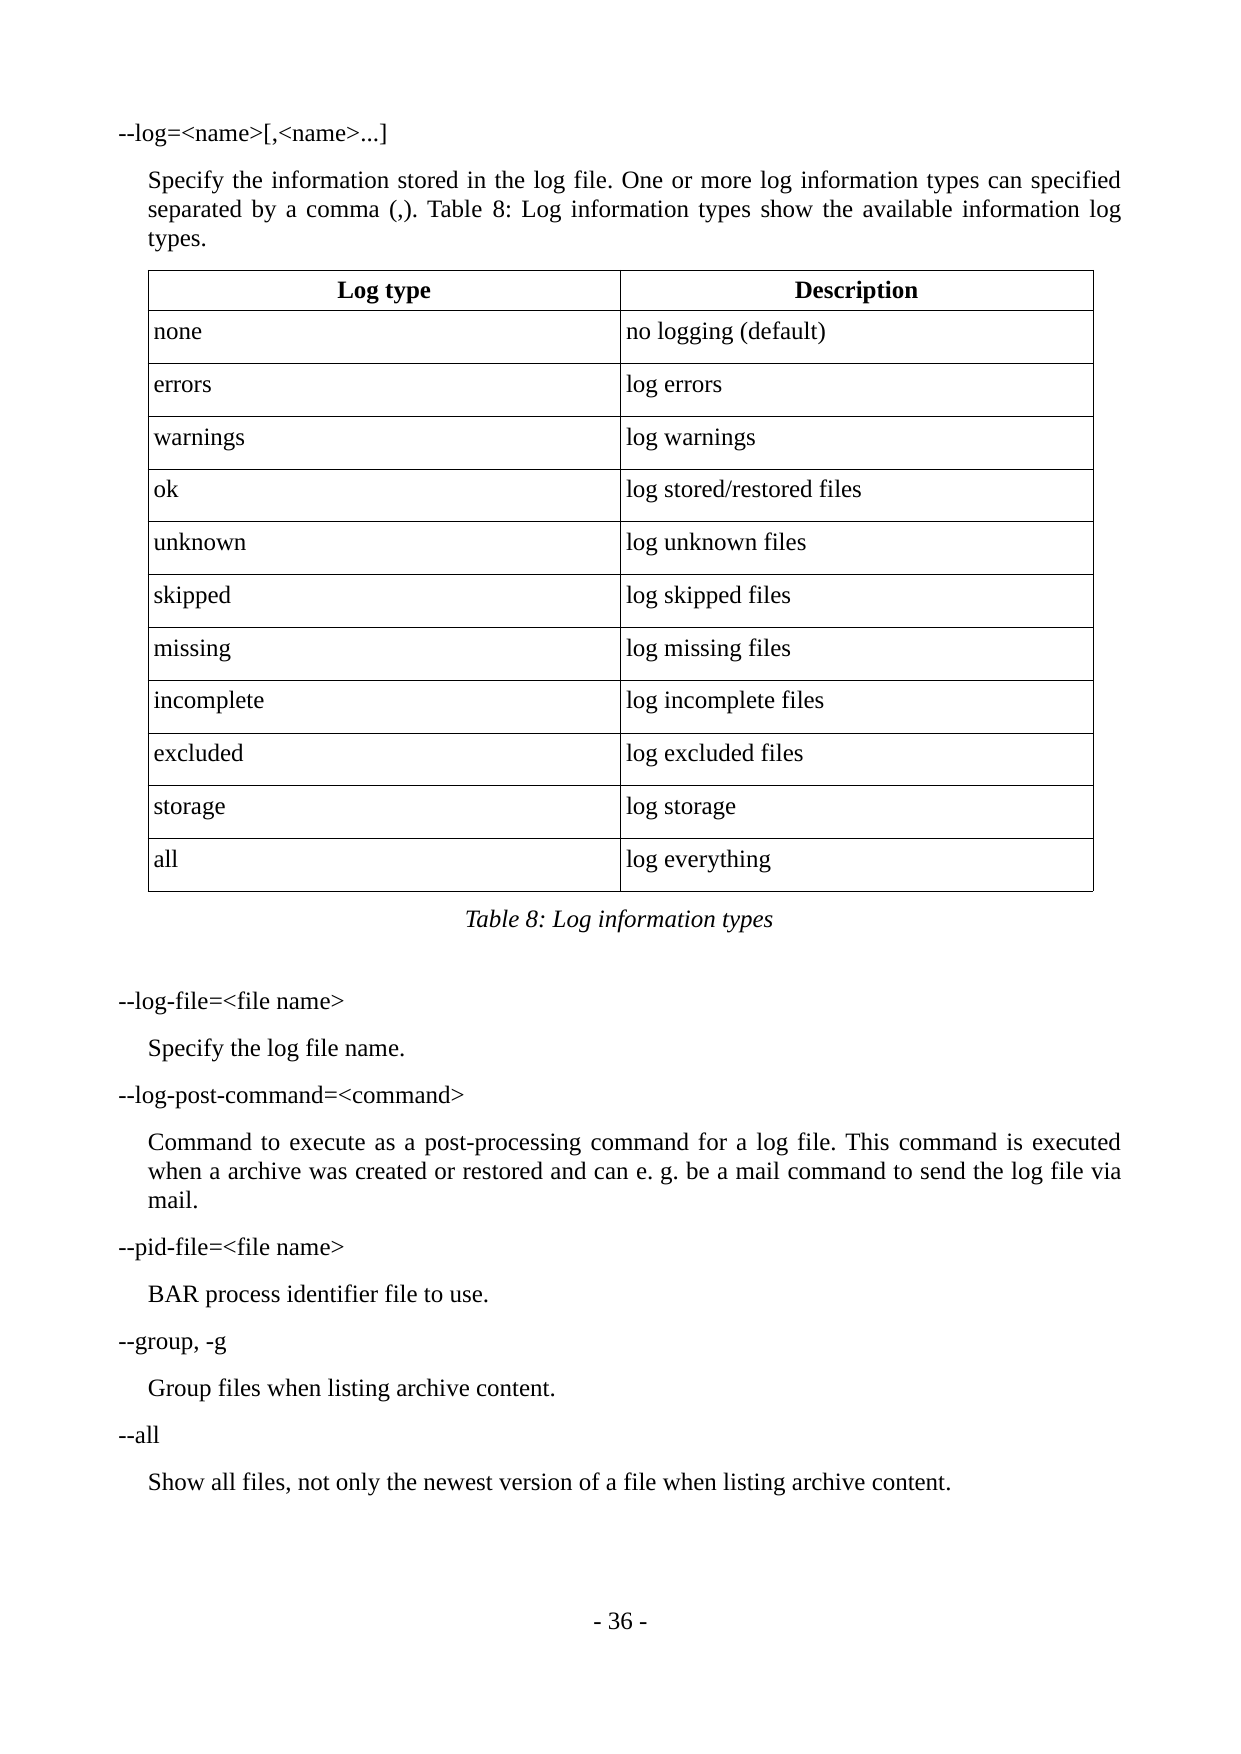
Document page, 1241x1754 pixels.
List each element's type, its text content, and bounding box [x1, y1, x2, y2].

table_cell skipped [149, 575, 620, 627]
table_header Description [621, 271, 1093, 310]
title --log=<name>[,<name>...] [118, 118, 1122, 147]
table_cell log stored/restored files [621, 470, 1093, 521]
text Show all files, not only the newest version of a file when listing archive content. [148, 1467, 1122, 1496]
table_cell storage [149, 786, 620, 838]
table_cell ok [149, 470, 620, 521]
title --group, -g [118, 1326, 1122, 1355]
table_cell errors [149, 364, 620, 416]
table_cell log unknown files [621, 522, 1093, 574]
table_cell log missing files [621, 628, 1093, 680]
table_cell warnings [149, 417, 620, 468]
title --log-file=<file name> [118, 986, 1122, 1015]
table_cell log incomplete files [621, 681, 1093, 733]
table_cell log errors [621, 364, 1093, 416]
text Table 8: Log information types [118, 904, 1122, 932]
table_cell log warnings [621, 417, 1093, 468]
table_cell unknown [149, 522, 620, 574]
table_cell log excluded files [621, 734, 1093, 785]
title --log-post-command=<command> [118, 1080, 1122, 1109]
table_cell all [149, 839, 620, 891]
title --all [118, 1420, 1122, 1449]
text BAR process identifier file to use. [148, 1279, 1122, 1308]
text Specify the log file name. [148, 1033, 1122, 1062]
text Specify the information stored in the log file. One or more log information types can specified separated by a comma (,). Table 8: Log information types show the available information log types. [148, 165, 1122, 251]
text Command to execute as a post-processing command for a log file. This command is executed when a archive was created or restored and can e. g. be a mail command to send the log file via mail. [148, 1127, 1122, 1214]
table_cell log everything [621, 839, 1093, 891]
table_cell excluded [149, 734, 620, 785]
text Group files when listing archive content. [148, 1373, 1122, 1402]
table_cell missing [149, 628, 620, 680]
table_cell none [149, 311, 620, 363]
table_header Log type [149, 271, 620, 310]
title --pid-file=<file name> [118, 1232, 1122, 1261]
table_cell incomplete [149, 681, 620, 733]
table_cell log skipped files [621, 575, 1093, 627]
table_cell no logging (default) [621, 311, 1093, 363]
table_cell log storage [621, 786, 1093, 838]
